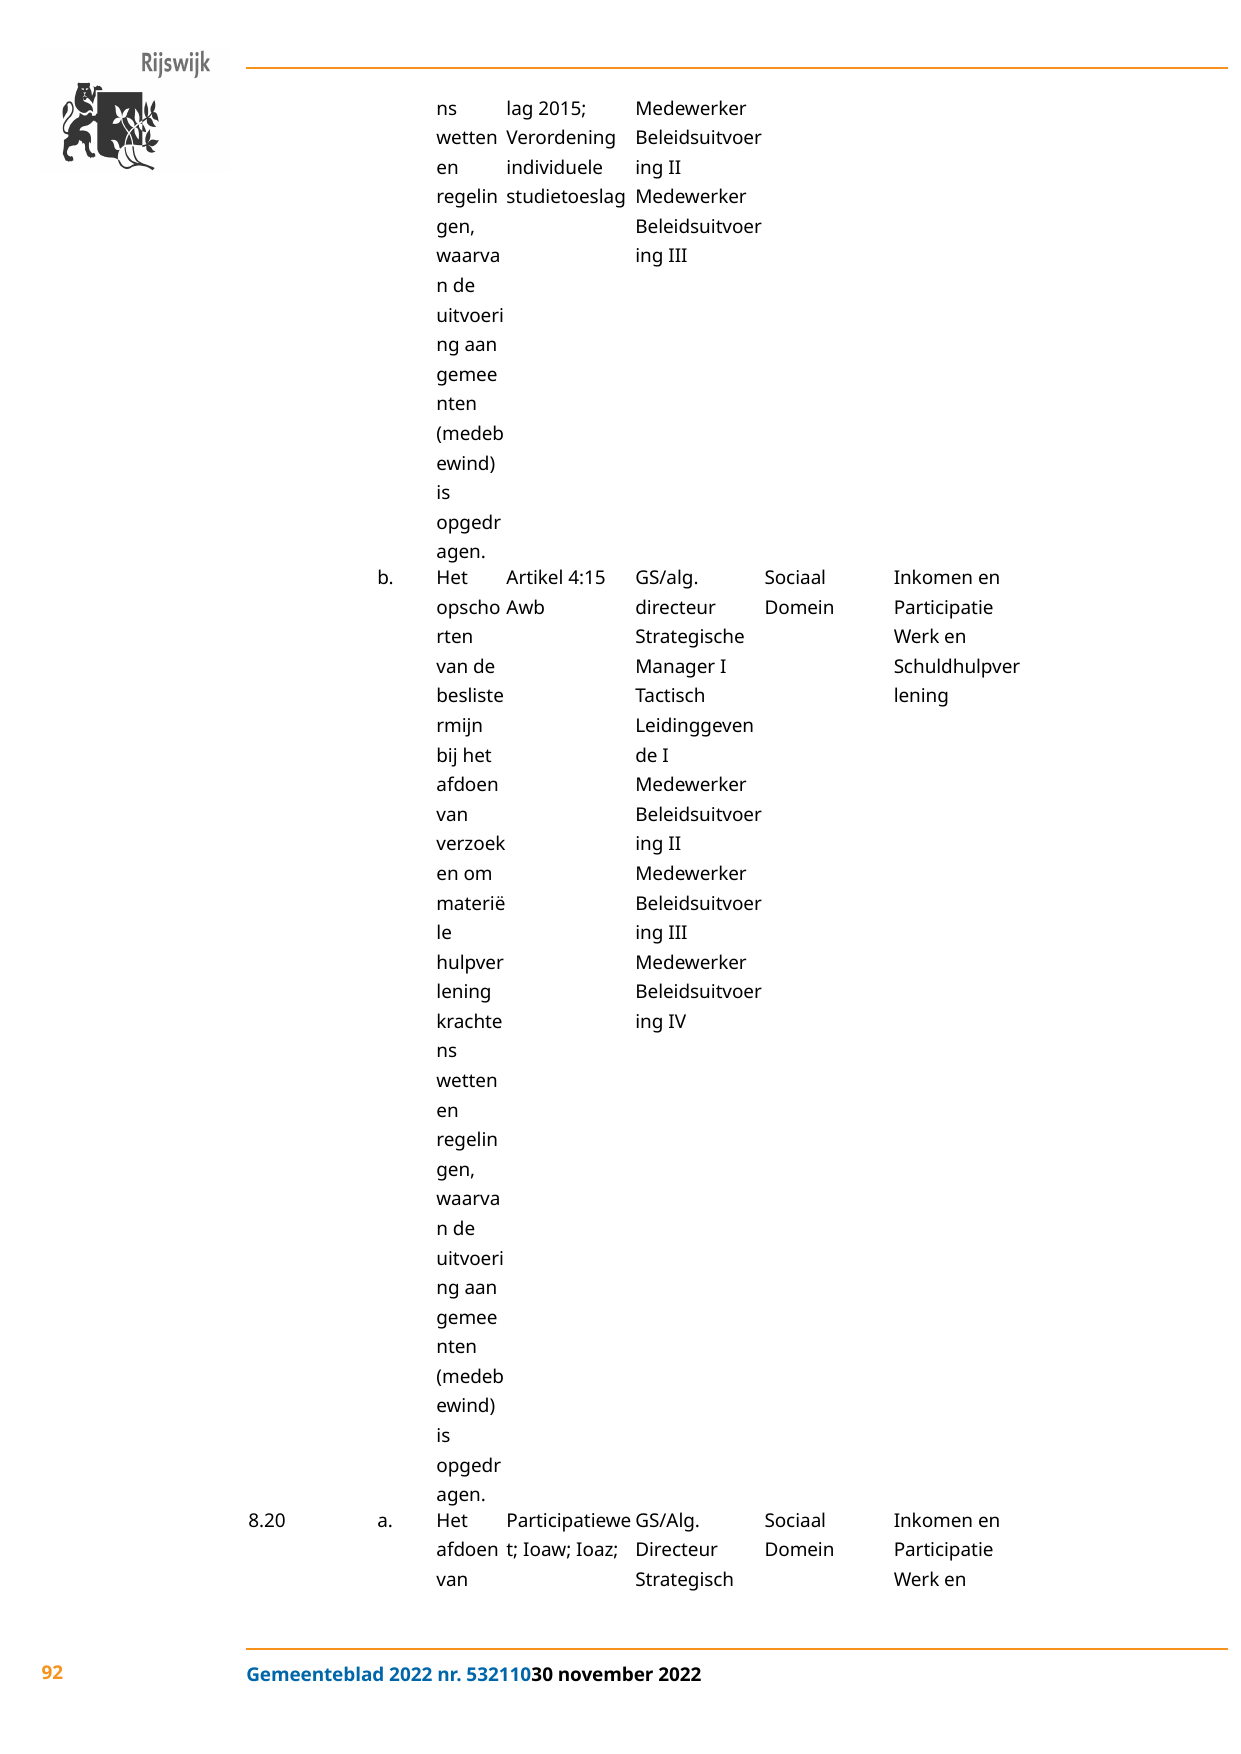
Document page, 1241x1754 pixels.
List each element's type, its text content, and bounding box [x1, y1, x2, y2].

table_cell Inkomen en Participatie Werk en Schuldhulpverlening [894, 564, 1022, 1507]
table_cell lag 2015; Verordening individuele studietoeslag [506, 95, 635, 564]
table_cell [1023, 1507, 1152, 1592]
picture [41, 47, 231, 172]
table_cell ns wetten en regelingen, waarvan de uitvoering aan gemeenten (medebewind) is opgedragen. [377, 95, 506, 564]
table_cell [248, 95, 377, 564]
table_cell Sociaal Domein [764, 564, 893, 1507]
table_cell Het opschorten van de beslistermijn bij het afdoen van verzoeken om materiële hulpverlening krachtens wetten en regelingen, waarvan de uitvoering aan gemeenten (medebewind) is opgedragen. [377, 564, 506, 1507]
table_cell Sociaal Domein [764, 1507, 893, 1592]
table_cell Participatiewet; Ioaw; Ioaz; [506, 1507, 635, 1592]
table_cell [764, 95, 893, 564]
table_cell GS/alg. directeur Strategische Manager I Tactisch Leidinggevende I Medewerker Beleidsuitvoering II Medewerker Beleidsuitvoering III Medewerker Beleidsuitvoering IV [635, 564, 764, 1507]
table_cell [894, 95, 1022, 564]
table_cell 8.20 [248, 1507, 377, 1592]
table_cell Artikel 4:15 Awb [506, 564, 635, 1507]
table_cell Het afdoen van [377, 1507, 506, 1592]
table_cell Medewerker Beleidsuitvoering II Medewerker Beleidsuitvoering III [635, 95, 764, 564]
table_cell [1023, 95, 1152, 564]
table_cell [1023, 564, 1152, 1507]
table_cell [248, 564, 377, 1507]
table_cell GS/Alg. Directeur Strategisch [635, 1507, 764, 1592]
table_cell Inkomen en Participatie Werk en [894, 1507, 1022, 1592]
